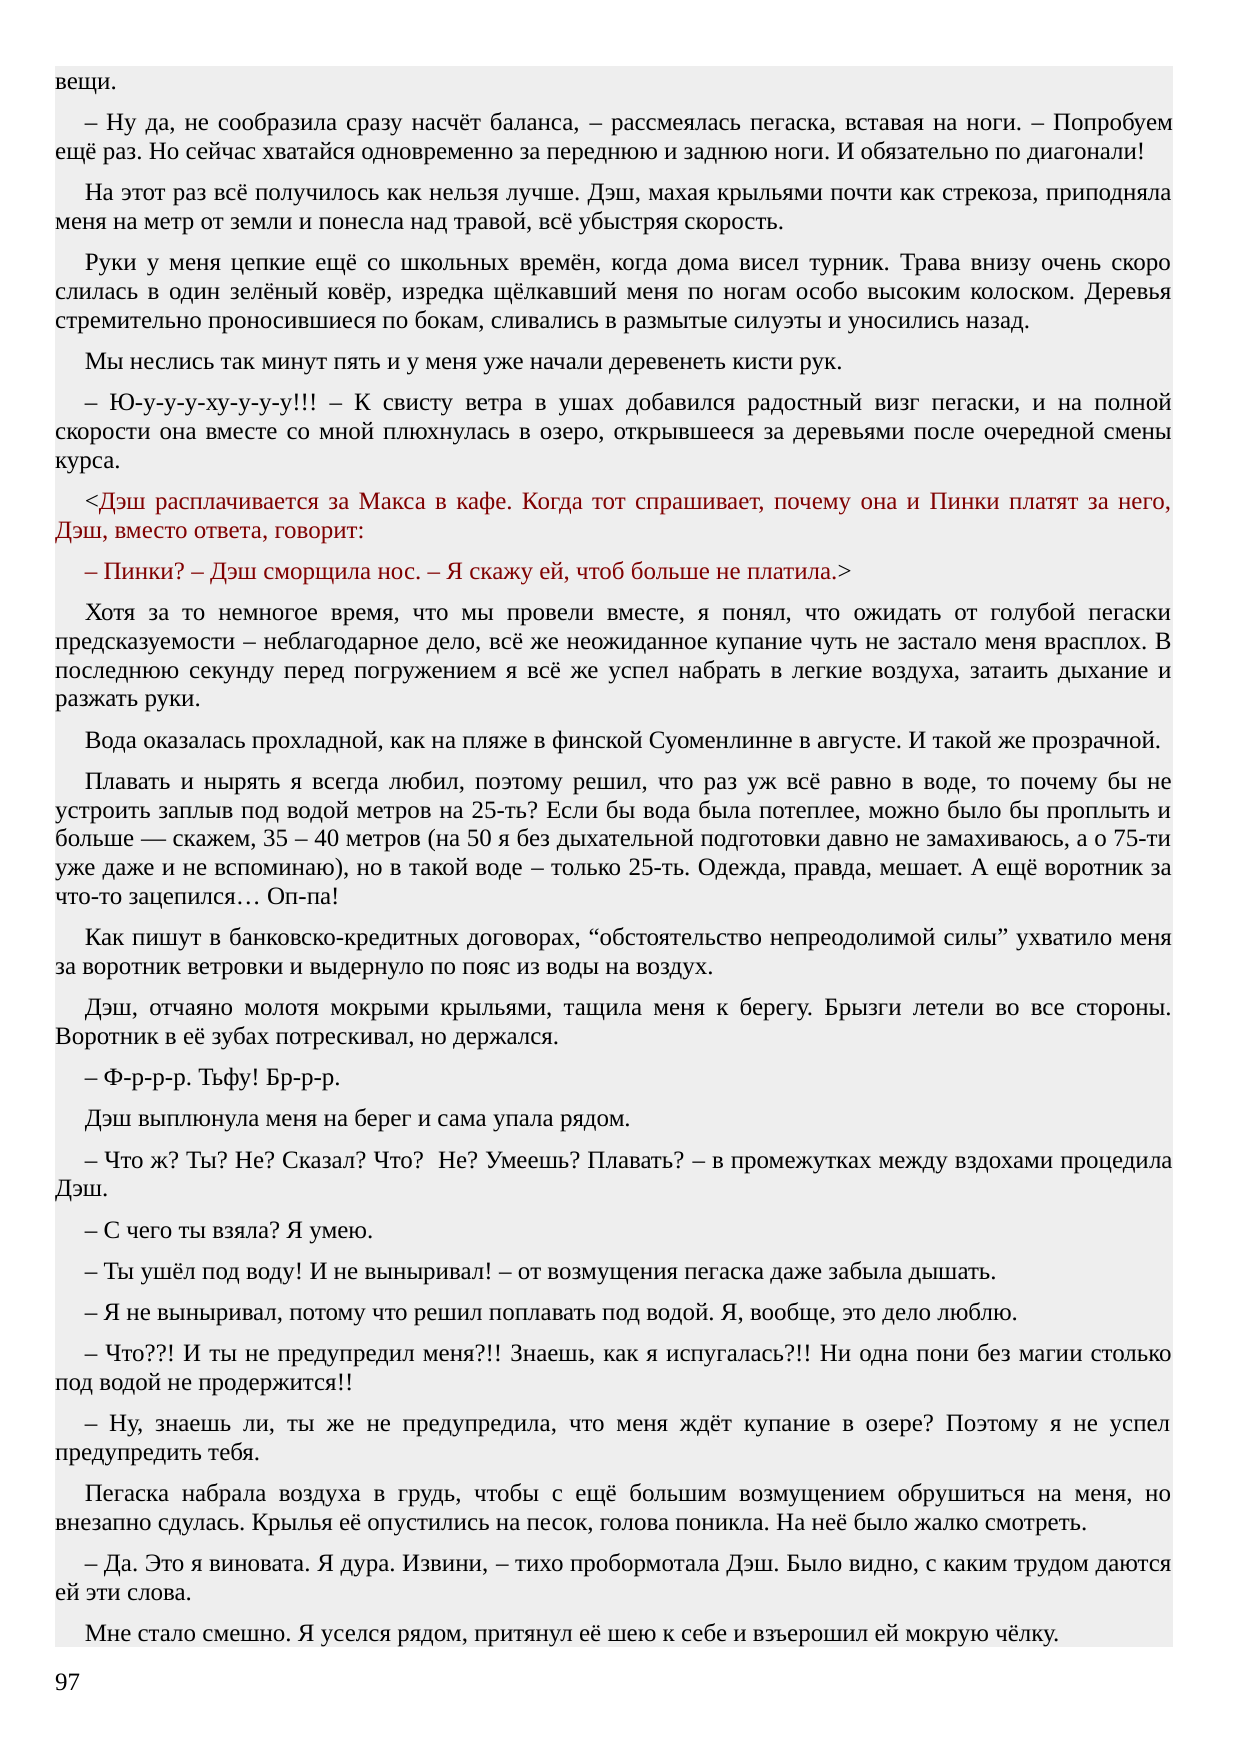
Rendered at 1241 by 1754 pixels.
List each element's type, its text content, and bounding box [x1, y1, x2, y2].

text – С чего ты взяла? Я умею. [55, 1215, 1173, 1243]
text Руки у меня цепкие ещё со школьных времён, когда дома висел турник. Трава внизу очень скоро слилась в один зелёный ковёр, изредка щёлкавший меня по ногам особо высоким колоском. Деревья стремительно проносившиеся по бокам, сливались в размытые силуэты и уносились назад. [55, 247, 1173, 333]
text Дэш, отчаяно молотя мокрыми крыльями, тащила меня к берегу. Брызги летели во все стороны. Воротник в её зубах потрескивал, но держался. [55, 992, 1173, 1050]
text вещи. [55, 66, 1173, 95]
text Дэш выплюнула меня на берег и сама упала рядом. [55, 1103, 1173, 1132]
text Мне стало смешно. Я уселся рядом, притянул её шею к себе и взъерошил ей мокрую чёлку. [55, 1618, 1173, 1647]
text – Что ж? Ты? Не? Сказал? Что? Не? Умеешь? Плавать? – в промежутках между вздохами процедила Дэш. [55, 1145, 1173, 1202]
text Хотя за то немногое время, что мы провели вместе, я понял, что ожидать от голубой пегаски предсказуемости – неблагодарное дело, всё же неожиданное купание чуть не застало меня врасплох. В последнюю секунду перед погружением я всё же успел набрать в легкие воздуха, затаить дыхание и разжать руки. [55, 597, 1173, 712]
text – Ну да, не сообразила сразу насчёт баланса, – рассмеялась пегаска, вставая на ноги. – Попробуем ещё раз. Но сейчас хватайся одновременно за переднюю и заднюю ноги. И обязательно по диагонали! [55, 107, 1173, 165]
text Как пишут в банковско-кредитных договорах, “обстоятельство непреодолимой силы” ухватило меня за воротник ветровки и выдернуло по пояс из воды на воздух. [55, 922, 1173, 980]
text Пегаска набрала воздуха в грудь, чтобы с ещё большим возмущением обрушиться на меня, но внезапно сдулась. Крылья её опустились на песок, голова поникла. На неё было жалко смотреть. [55, 1478, 1173, 1536]
text – Ф-р-р-р. Тьфу! Бр-р-р. [55, 1062, 1173, 1091]
text – Что??! И ты не предупредил меня?!! Знаешь, как я испугалась?!! Ни одна пони без магии столько под водой не продержится!! [55, 1338, 1173, 1396]
text – Ты ушёл под воду! И не выныривал! – от возмущения пегаска даже забыла дышать. [55, 1256, 1173, 1285]
text – Да. Это я виновата. Я дура. Извини, – тихо пробормотала Дэш. Было видно, с каким трудом даются ей эти слова. [55, 1548, 1173, 1606]
text <Дэш расплачивается за Макса в кафе. Когда тот спрашивает, почему она и Пинки платят за него, Дэш, вместо ответа, говорит: [55, 486, 1173, 543]
text – Ю-у-у-у-ху-у-у-у!!! – К свисту ветра в ушах добавился радостный визг пегаски, и на полной скорости она вместе со мной плюхнулась в озеро, открывшееся за деревьями после очередной смены курса. [55, 387, 1173, 473]
text Мы неслись так минут пять и у меня уже начали деревенеть кисти рук. [55, 346, 1173, 375]
text Вода оказалась прохладной, как на пляже в финской Суоменлинне в августе. И такой же прозрачной. [55, 725, 1173, 753]
text На этот раз всё получилось как нельзя лучше. Дэш, махая крыльями почти как стрекоза, приподняла меня на метр от земли и понесла над травой, всё убыстряя скорость. [55, 177, 1173, 235]
text – Ну, знаешь ли, ты же не предупредила, что меня ждёт купание в озере? Поэтому я не успел предупредить тебя. [55, 1408, 1173, 1466]
text – Я не выныривал, потому что решил поплавать под водой. Я, вообще, это дело люблю. [55, 1297, 1173, 1326]
text Плавать и нырять я всегда любил, поэтому решил, что раз уж всё равно в воде, то почему бы не устроить заплыв под водой метров на 25-ть? Если бы вода была потеплее, можно было бы проплыть и больше — скажем, 35 – 40 метров (на 50 я без дыхательной подготовки давно не замахиваюсь, а о 75-ти уже даже и не вспоминаю), но в такой воде – только 25-ть. Одежда, правда, мешает. А ещё воротник за что-то зацепился… Оп-па! [55, 766, 1173, 910]
text – Пинки? – Дэш сморщила нос. – Я скажу ей, чтоб больше не платила.> [55, 556, 1173, 585]
